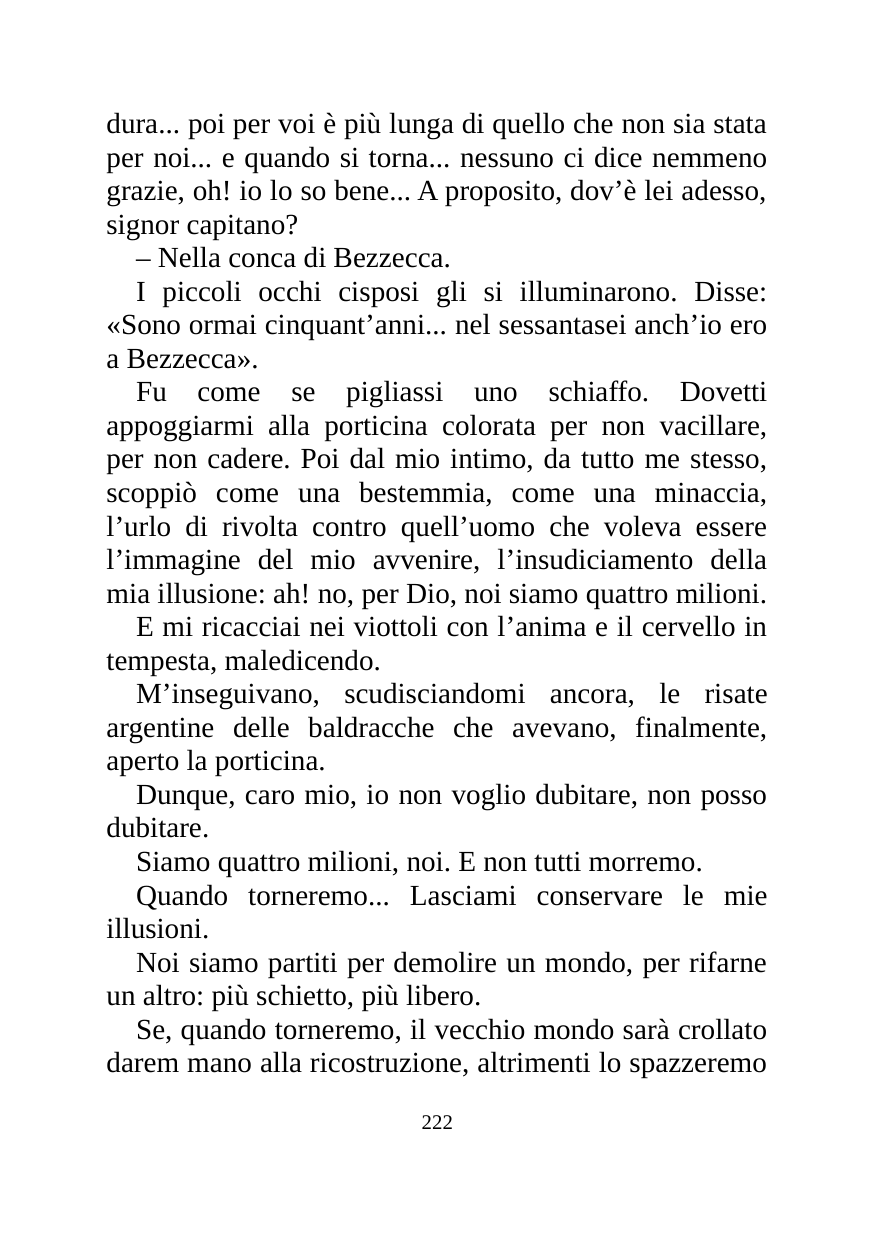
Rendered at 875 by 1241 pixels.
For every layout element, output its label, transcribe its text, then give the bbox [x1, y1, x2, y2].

text E mi ricacciai nei viottoli con l’anima e il cervello in tempesta, maledicendo. [106, 609, 768, 676]
text dura... poi per voi è più lunga di quello che non sia stata per noi... e quando si torna... nessuno ci dice nemmeno grazie, oh! io lo so bene... A proposito, dov’è lei adesso, signor capitano? [106, 106, 768, 240]
text Siamo quattro milioni, noi. E non tutti morremo. [106, 844, 768, 878]
text Quando torneremo... Lasciami conservare le mie illusioni. [106, 878, 768, 945]
text I piccoli occhi cisposi gli si illuminarono. Disse: «Sono ormai cinquant’anni... nel sessantasei anch’io ero a Bezzecca». [106, 274, 768, 374]
text Se, quando torneremo, il vecchio mondo sarà crollato darem mano alla ricostruzione, altrimenti lo spazzeremo [106, 1012, 768, 1079]
text – Nella conca di Bezzecca. [106, 240, 768, 274]
text Dunque, caro mio, io non voglio dubitare, non posso dubitare. [106, 777, 768, 844]
text Noi siamo partiti per demolire un mondo, per rifarne un altro: più schietto, più libero. [106, 945, 768, 1012]
text M’inseguivano, scudisciandomi ancora, le risate argentine delle baldracche che avevano, finalmente, aperto la porticina. [106, 676, 768, 777]
text Fu come se pigliassi uno schiaffo. Dovetti appoggiarmi alla porticina colorata per non vacillare, per non cadere. Poi dal mio intimo, da tutto me stesso, scoppiò come una bestemmia, come una minaccia, l’urlo di rivolta contro quell’uomo che voleva essere l’immagine del mio avvenire, l’insudiciamento della mia illusione: ah! no, per Dio, noi siamo quattro milioni. [106, 374, 768, 609]
